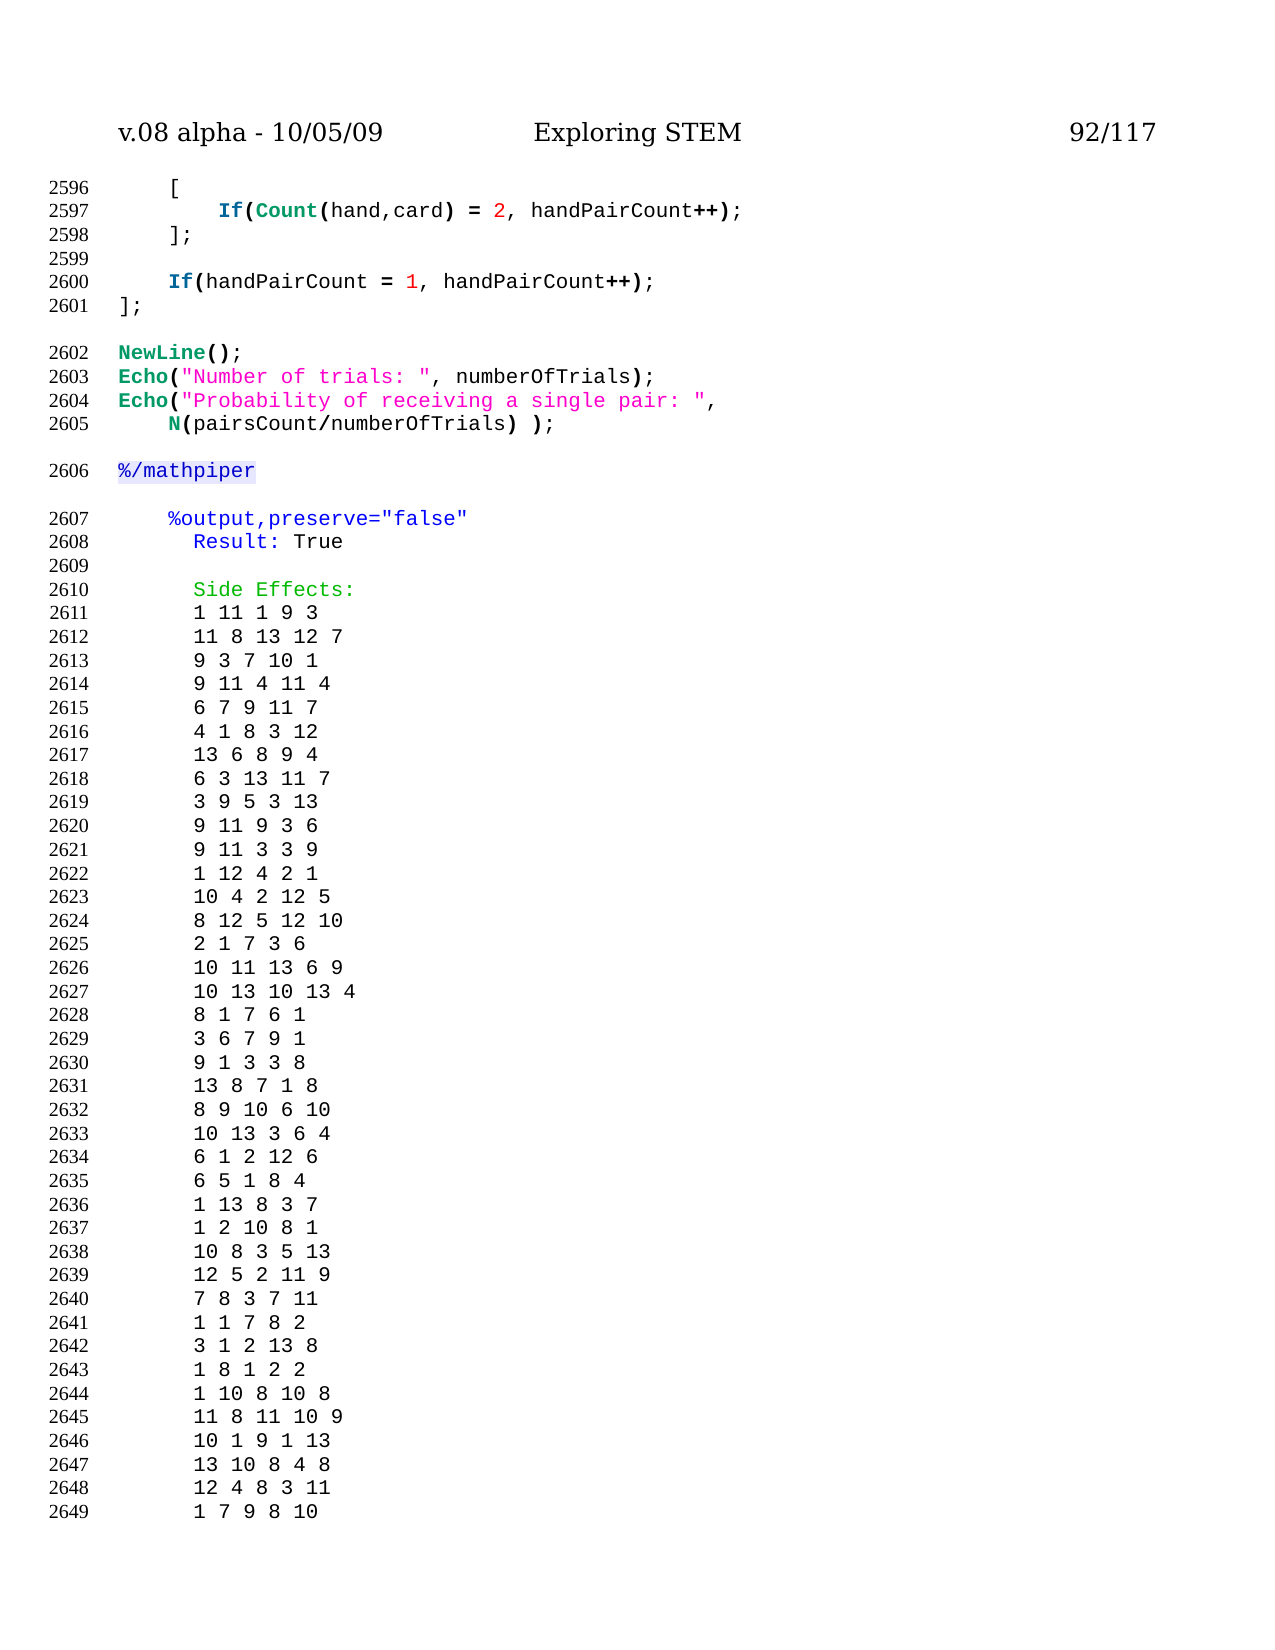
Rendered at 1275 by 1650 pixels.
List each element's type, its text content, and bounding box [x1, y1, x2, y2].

text 7 8 3 7 11 [118, 1288, 1157, 1312]
text 9 11 9 3 6 [118, 815, 1157, 839]
text 6 1 2 12 6 [118, 1146, 1157, 1170]
text 1 13 8 3 7 [118, 1193, 1157, 1217]
text If(handPairCount = 1, handPairCount++); [118, 271, 1157, 295]
text 6 3 13 11 7 [118, 768, 1157, 792]
text 8 1 7 6 1 [118, 1004, 1157, 1028]
text 1 2 10 8 1 [118, 1217, 1157, 1241]
text 10 13 3 6 4 [118, 1123, 1157, 1146]
text 8 9 10 6 10 [118, 1099, 1157, 1123]
text [ [118, 177, 1157, 200]
text 3 1 2 13 8 [118, 1335, 1157, 1359]
text Side Effects: [118, 579, 1157, 602]
text 10 8 3 5 13 [118, 1241, 1157, 1264]
text 10 1 9 1 13 [118, 1430, 1157, 1454]
text Echo("Number of trials: ", numberOfTrials); [118, 366, 1157, 389]
text 1 12 4 2 1 [118, 862, 1157, 886]
text 11 8 11 10 9 [118, 1406, 1157, 1430]
text 6 7 9 11 7 [118, 697, 1157, 721]
text ]; [118, 295, 1157, 319]
text 1 7 9 8 10 [118, 1501, 1157, 1524]
text 1 11 1 9 3 [118, 602, 1157, 626]
text 12 5 2 11 9 [118, 1264, 1157, 1288]
text 13 6 8 9 4 [118, 744, 1157, 768]
text 6 5 1 8 4 [118, 1170, 1157, 1193]
text If(Count(hand,card) = 2, handPairCount++); [118, 200, 1157, 224]
text 10 13 10 13 4 [118, 981, 1157, 1004]
text 1 1 7 8 2 [118, 1312, 1157, 1335]
text %output,preserve="false" [118, 508, 1157, 531]
text Result: True [118, 531, 1157, 555]
text 13 8 7 1 8 [118, 1075, 1157, 1099]
text 4 1 8 3 12 [118, 721, 1157, 744]
text 1 8 1 2 2 [118, 1359, 1157, 1383]
text 9 1 3 3 8 [118, 1052, 1157, 1075]
text 11 8 13 12 7 [118, 626, 1157, 650]
text 12 4 8 3 11 [118, 1477, 1157, 1501]
text 2 1 7 3 6 [118, 933, 1157, 957]
text 10 11 13 6 9 [118, 957, 1157, 981]
text N(pairsCount/numberOfTrials) ); [118, 413, 1157, 437]
text 10 4 2 12 5 [118, 886, 1157, 910]
text 9 3 7 10 1 [118, 650, 1157, 673]
text Echo("Probability of receiving a single pair: ", [118, 389, 1157, 413]
text 13 10 8 4 8 [118, 1454, 1157, 1477]
text 8 12 5 12 10 [118, 910, 1157, 933]
text %/mathpiper [118, 461, 1157, 484]
text NewLine(); [118, 342, 1157, 366]
text 9 11 4 11 4 [118, 673, 1157, 697]
text ]; [118, 224, 1157, 248]
text 9 11 3 3 9 [118, 839, 1157, 862]
text 1 10 8 10 8 [118, 1383, 1157, 1406]
text 3 9 5 3 13 [118, 792, 1157, 815]
text 3 6 7 9 1 [118, 1028, 1157, 1052]
